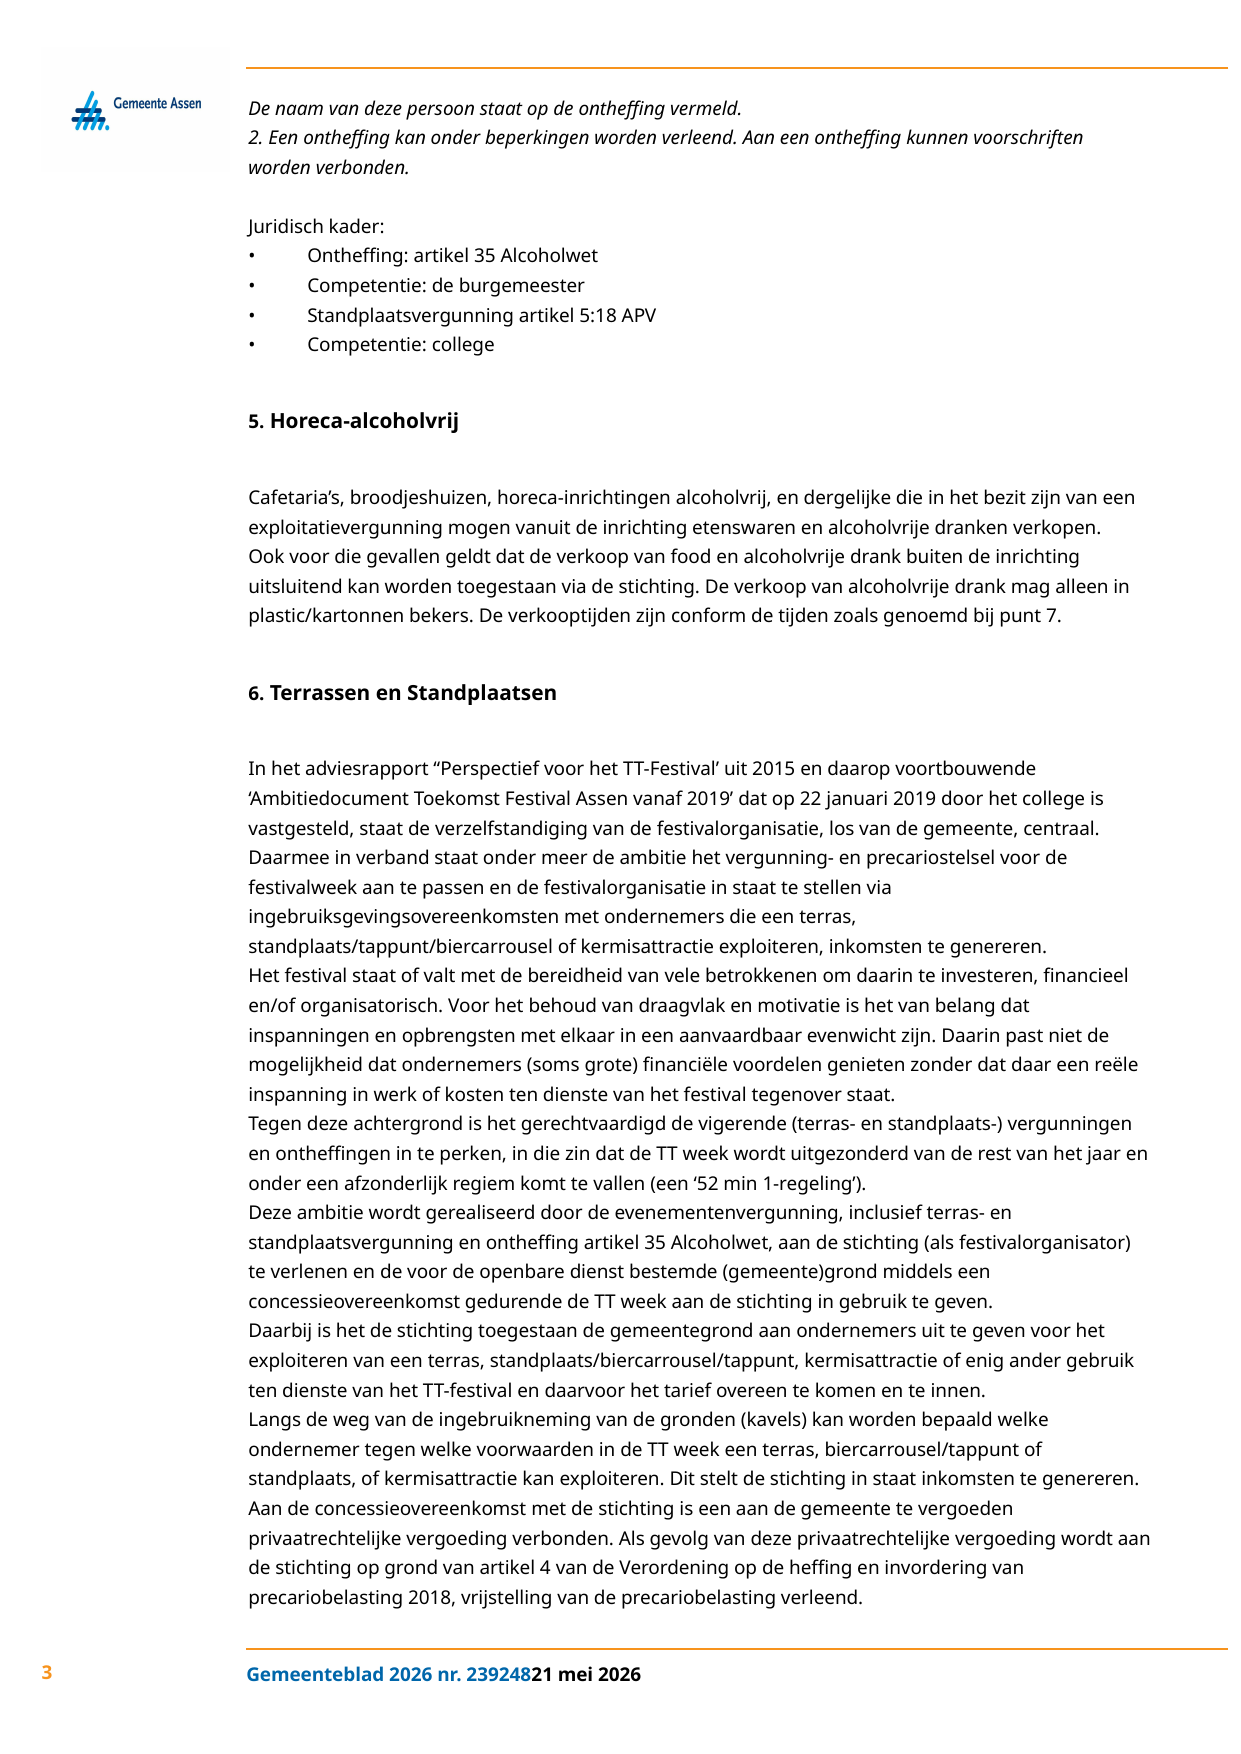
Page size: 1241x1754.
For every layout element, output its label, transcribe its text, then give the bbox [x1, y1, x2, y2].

text Daarmee in verband staat onder meer de ambitie het vergunning- en precariostelsel voor de festivalweek aan te passen en de festivalorganisatie in staat te stellen via ingebruiksgevingsovereenkomsten met ondernemers die een terras, standplaats/tappunt/biercarrousel of kermisattractie exploiteren, inkomsten te genereren. [248, 844, 1152, 959]
text Deze ambitie wordt gerealiseerd door de evenementenvergunning, inclusief terras- en standplaatsvergunning en ontheffing artikel 35 Alcoholwet, aan de stichting (als festivalorganisator) te verlenen en de voor de openbare dienst bestemde (gemeente)grond middels een concessieovereenkomst gedurende de TT week aan de stichting in gebruik te geven. [248, 1199, 1152, 1314]
text In het adviesrapport “Perspectief voor het TT-Festival’ uit 2015 en daarop voortbouwende ‘Ambitiedocument Toekomst Festival Assen vanaf 2019’ dat op 22 januari 2019 door het college is vastgesteld, staat de verzelfstandiging van de festivalorganisatie, los van de gemeente, centraal. [248, 756, 1152, 841]
text Ook voor die gevallen geldt dat de verkoop van food en alcoholvrije drank buiten de inrichting uitsluitend kan worden toegestaan via de stichting. De verkoop van alcoholvrije drank mag alleen in plastic/kartonnen bekers. De verkooptijden zijn conform de tijden zoals genoemd bij punt 7. [248, 543, 1152, 628]
text Aan de concessieovereenkomst met de stichting is een aan de gemeente te vergoeden privaatrechtelijke vergoeding verbonden. Als gevolg van deze privaatrechtelijke vergoeding wordt aan de stichting op grond van artikel 4 van de Verordening op de heffing en invordering van precariobelasting 2018, vrijstelling van de precariobelasting verleend. [248, 1495, 1152, 1610]
list Competentie: college [248, 331, 1152, 357]
text 2. Een ontheffing kan onder beperkingen worden verleend. Aan een ontheffing kunnen voorschriften worden verbonden. [248, 124, 1152, 180]
text Tegen deze achtergrond is het gerechtvaardigd de vigerende (terras- en standplaats-) vergunningen en ontheffingen in te perken, in die zin dat de TT week wordt uitgezonderd van de rest van het jaar en onder een afzonderlijk regiem komt te vallen (een ‘52 min 1-regeling’). [248, 1111, 1152, 1196]
text Juridisch kader: [248, 213, 1152, 239]
text De naam van deze persoon staat op de ontheffing vermeld. [248, 95, 1152, 121]
picture [41, 47, 231, 172]
text Daarbij is het de stichting toegestaan de gemeentegrond aan ondernemers uit te geven voor het exploiteren van een terras, standplaats/biercarrousel/tappunt, kermisattractie of enig ander gebruik ten dienste van het TT-festival en daarvoor het tarief overeen te komen en te innen. [248, 1318, 1152, 1403]
text Langs de weg van de ingebruikneming van de gronden (kavels) kan worden bepaald welke ondernemer tegen welke voorwaarden in de TT week een terras, biercarrousel/tappunt of standplaats, of kermisattractie kan exploiteren. Dit stelt de stichting in staat inkomsten te genereren. [248, 1406, 1152, 1491]
list Ontheffing: artikel 35 Alcoholwet [248, 243, 1152, 268]
list Competentie: de burgemeester [248, 272, 1152, 298]
list Standplaatsvergunning artikel 5:18 APV [248, 302, 1152, 328]
text Cafetaria’s, broodjeshuizen, horeca-inrichtingen alcoholvrij, en dergelijke die in het bezit zijn van een exploitatievergunning mogen vanuit de inrichting etenswaren en alcoholvrije dranken verkopen. [248, 484, 1152, 540]
text 6. Terrassen en Standplaatsen [248, 678, 1152, 706]
text Het festival staat of valt met de bereidheid van vele betrokkenen om daarin te investeren, financieel en/of organisatorisch. Voor het behoud van draagvlak en motivatie is het van belang dat inspanningen en opbrengsten met elkaar in een aanvaardbaar evenwicht zijn. Daarin past niet de mogelijkheid dat ondernemers (soms grote) financiële voordelen genieten zonder dat daar een reële inspanning in werk of kosten ten dienste van het festival tegenover staat. [248, 963, 1152, 1107]
text 5. Horeca-alcoholvrij [248, 407, 1152, 435]
